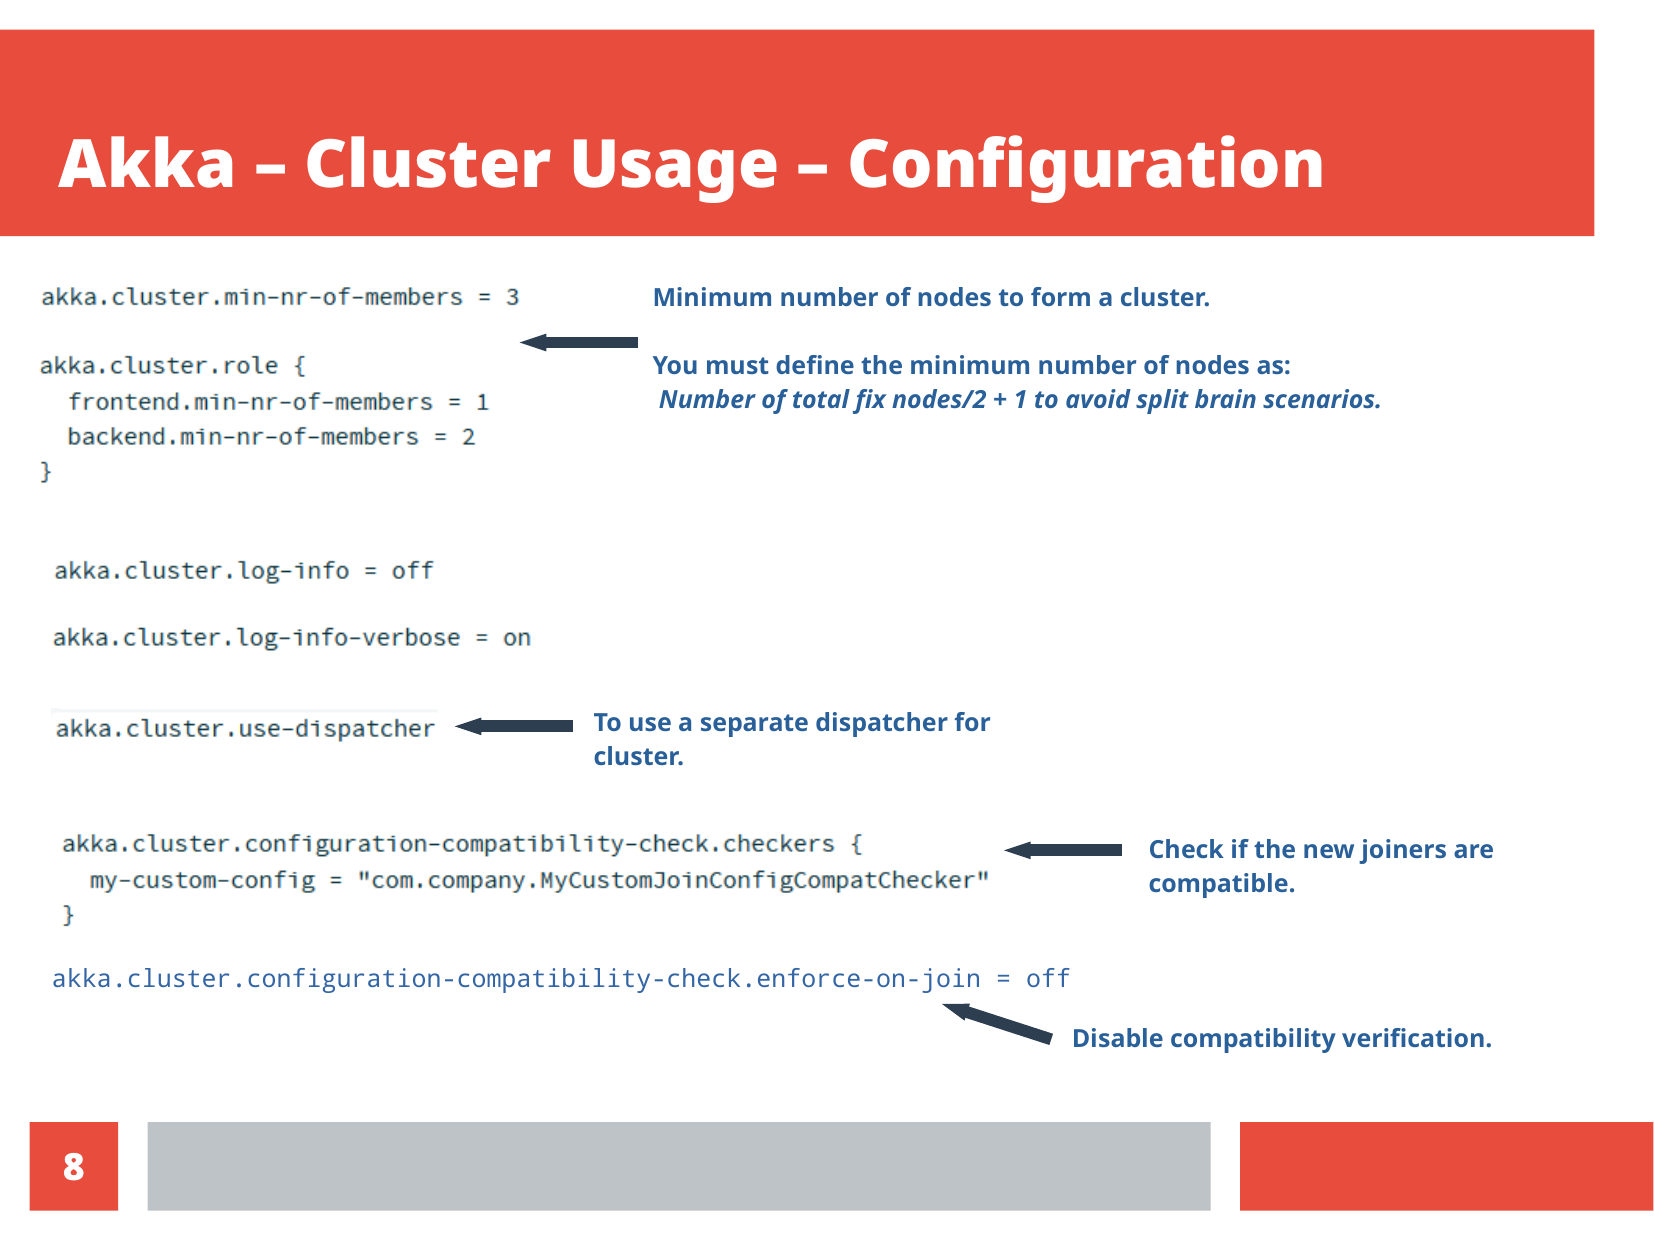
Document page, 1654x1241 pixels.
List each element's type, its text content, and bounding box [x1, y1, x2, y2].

text_box Disable compatibility verification. [1057, 1013, 1542, 1064]
text_box akka.cluster.configuration-compatibility-check.enforce-on-join = off [37, 956, 1123, 1019]
text_box Check if the new joiners are compatible. [1133, 824, 1619, 875]
text_box Minimum number of nodes to form a cluster. You must define the minimum number of nodes as: Number of total fix nodes/2 + 1 to avoid split brain scenarios. [637, 272, 1465, 426]
picture [47, 814, 1002, 953]
picture [47, 612, 540, 662]
picture [23, 259, 538, 329]
title Akka – Cluster Usage – Configuration [59, 59, 1595, 207]
text_box To use a separate dispatcher for cluster. [578, 696, 1063, 747]
picture [26, 339, 508, 497]
picture [51, 708, 438, 745]
picture [47, 555, 449, 595]
